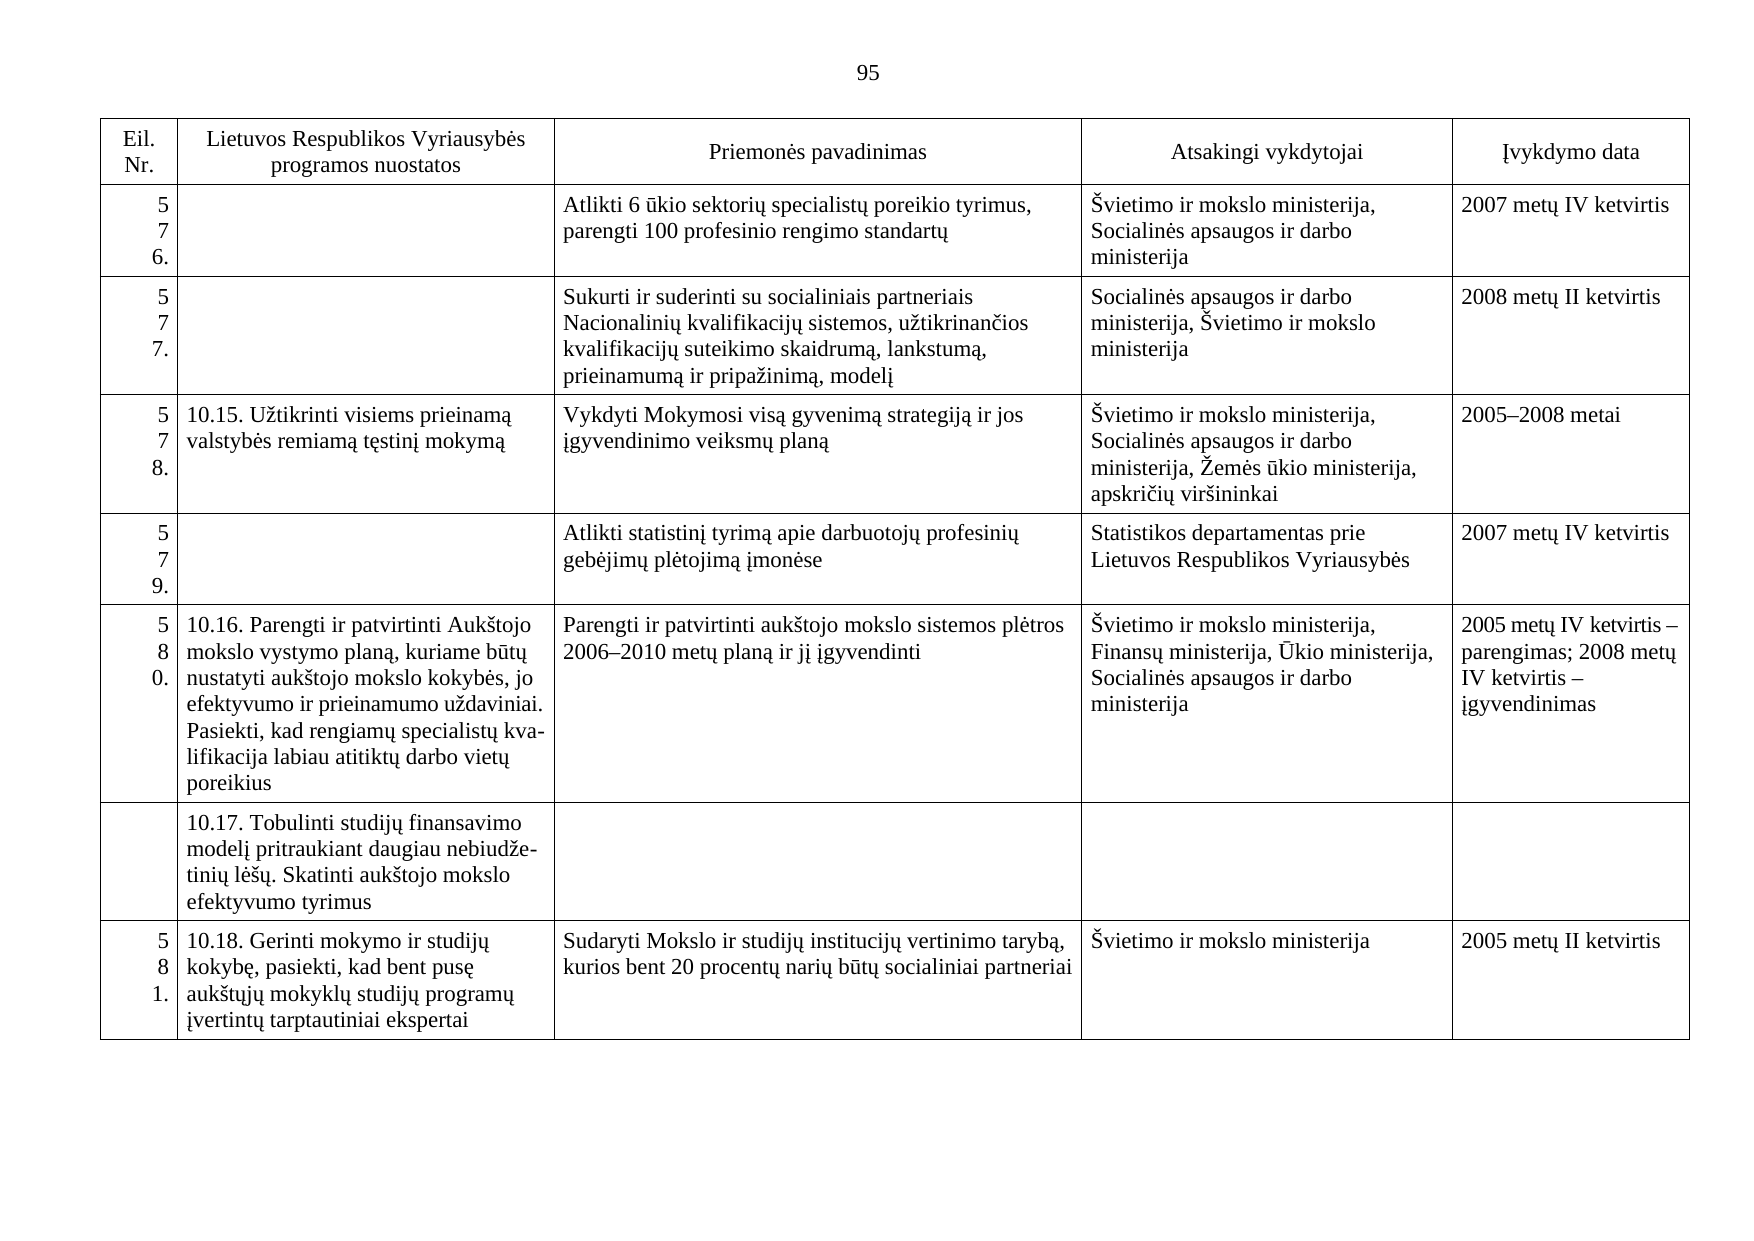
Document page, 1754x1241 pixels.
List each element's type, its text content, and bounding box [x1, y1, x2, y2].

table_cell Parengti ir patvirtinti aukštojo mokslo sistemos plėtros 2006–2010 metų planą ir jį įgyvendinti [555, 605, 1081, 802]
table_cell 2005 metų IV ketvirtis – parengimas; 2008 metų IV ketvirtis – įgyvendinimas [1453, 605, 1689, 802]
table_header Eil. Nr. [101, 119, 177, 184]
table_cell [178, 185, 554, 276]
table_cell 2005–2008 metai [1453, 395, 1689, 512]
table_cell [1453, 803, 1689, 920]
table_cell [101, 514, 177, 604]
table_cell [178, 277, 554, 394]
table_cell 2005 metų II ketvirtis [1453, 921, 1689, 1038]
table_cell 10.18. Gerinti mokymo ir studijų kokybę, pasiekti, kad bent pusę aukštųjų mokyklų studijų programų įvertintų tarptautiniai ekspertai [178, 921, 554, 1038]
table_cell Švietimo ir mokslo ministerija, Socialinės apsaugos ir darbo ministerija [1082, 185, 1452, 276]
table_cell [101, 605, 177, 802]
table_cell Vykdyti Mokymosi visą gyvenimą strategiją ir jos įgyvendinimo veiksmų planą [555, 395, 1081, 512]
table_header Atsakingi vykdytojai [1082, 119, 1452, 184]
table_cell Socialinės apsaugos ir darbo ministerija, Švietimo ir mokslo ministerija [1082, 277, 1452, 394]
table_cell [101, 185, 177, 276]
table_cell [555, 803, 1081, 920]
table_cell Švietimo ir mokslo ministerija [1082, 921, 1452, 1038]
table_cell 2007 metų IV ketvirtis [1453, 514, 1689, 604]
table_cell Sudaryti Mokslo ir studijų institucijų vertinimo tarybą, kurios bent 20 procentų narių būtų socialiniai partneriai [555, 921, 1081, 1038]
table_cell [1082, 803, 1452, 920]
table_cell Atlikti 6 ūkio sektorių specialistų poreikio tyrimus, parengti 100 profesinio rengimo standartų [555, 185, 1081, 276]
table_cell Švietimo ir mokslo ministerija, Socialinės apsaugos ir darbo ministerija, Žemės ūkio ministerija, apskričių viršininkai [1082, 395, 1452, 512]
table_cell [178, 514, 554, 604]
table_cell Švietimo ir mokslo ministerija, Finansų ministerija, Ūkio ministerija, Socialinės apsaugos ir darbo ministerija [1082, 605, 1452, 802]
table_header Įvykdymo data [1453, 119, 1689, 184]
table_cell [101, 803, 177, 920]
table_cell Atlikti statistinį tyrimą apie darbuotojų profesinių gebėjimų plėtojimą įmonėse [555, 514, 1081, 604]
table_cell [101, 395, 177, 512]
table_cell [101, 921, 177, 1038]
table_cell Sukurti ir suderinti su socialiniais partneriais Nacionalinių kvalifikacijų sistemos, užtikrinančios kvalifikacijų suteikimo skaidrumą, lankstumą, prieinamumą ir pripažinimą, modelį [555, 277, 1081, 394]
table_cell [101, 277, 177, 394]
table_cell 10.15. Užtikrinti visiems prieinamą valstybės remiamą tęstinį mokymą [178, 395, 554, 512]
table_cell 2008 metų II ketvirtis [1453, 277, 1689, 394]
table_header Lietuvos Respublikos Vyriausybės programos nuostatos [178, 119, 554, 184]
table_header Priemonės pavadinimas [555, 119, 1081, 184]
table_cell 10.17. Tobulinti studijų finansavimo modelį pritraukiant daugiau nebiudže­tinių lėšų. Skatinti aukštojo mokslo efektyvumo tyrimus [178, 803, 554, 920]
table_cell Statistikos departamentas prie Lietuvos Respublikos Vyriausybės [1082, 514, 1452, 604]
table_cell 2007 metų IV ketvirtis [1453, 185, 1689, 276]
table_cell 10.16. Parengti ir patvirtinti Aukštojo mokslo vystymo planą, kuriame būtų nustatyti aukštojo mokslo kokybės, jo efektyvumo ir prieinamumo uždavi­niai. Pasiekti, kad rengiamų specialistų kva­lifikacija labiau atitiktų darbo vietų poreikius [178, 605, 554, 802]
